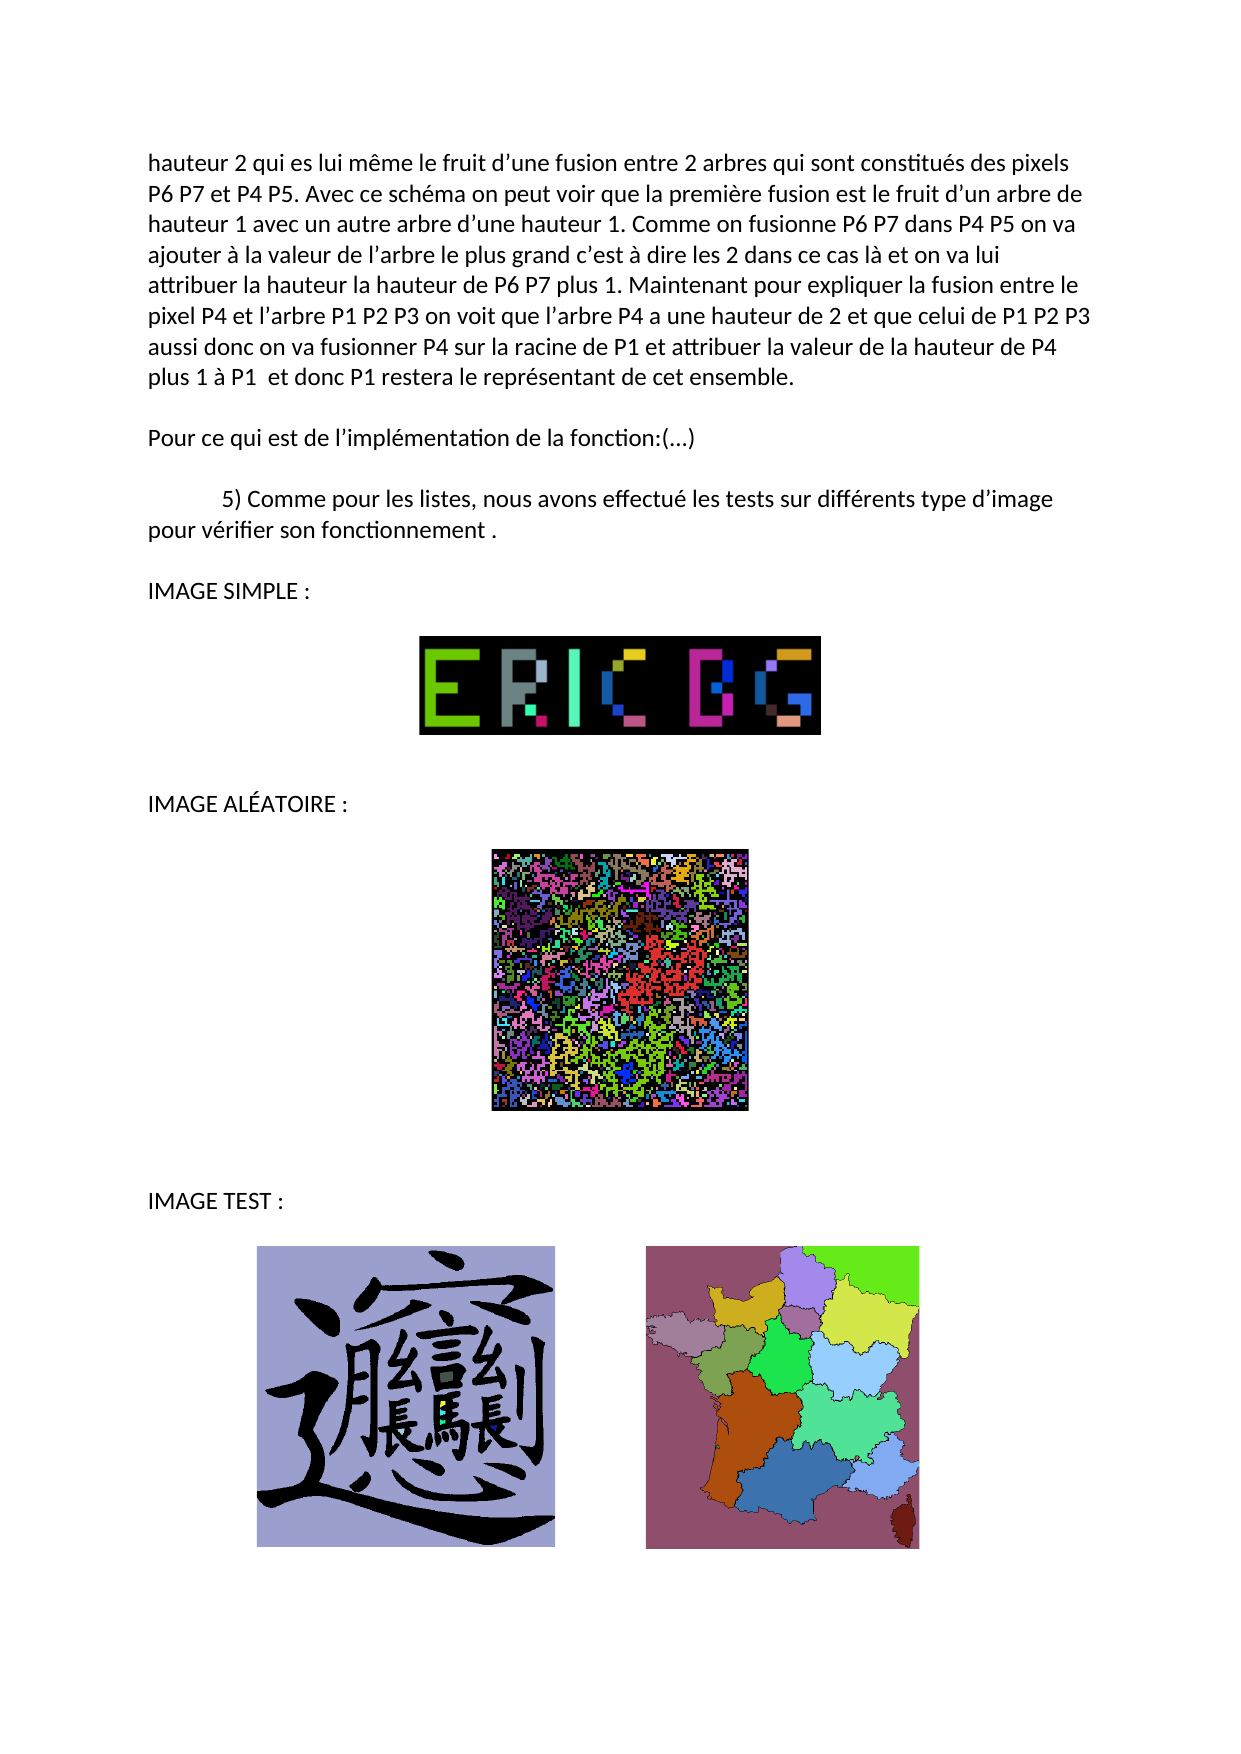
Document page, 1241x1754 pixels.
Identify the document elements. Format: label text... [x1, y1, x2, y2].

picture [491, 849, 749, 1111]
text IMAGE SIMPLE : [148, 575, 1093, 605]
text IMAGE TEST : [148, 1185, 1093, 1216]
list hauteur 2 qui es lui même le fruit d’une fusion entre 2 arbres qui sont constitués des pixels P6 P7 et P4 P5. Avec ce schéma on peut voir que la première fusion est le fruit d’un arbre de hauteur 1 avec un autre arbre d’une hauteur 1. Comme on fusionne P6 P7 dans P4 P5 on va ajouter à la valeur de l’arbre le plus grand c’est à dire les 2 dans ce cas là et on va lui attribuer la hauteur la hauteur de P6 P7 plus 1. Maintenant pour expliquer la fusion entre le pixel P4 et l’arbre P1 P2 P3 on voit que l’arbre P4 a une hauteur de 2 et que celui de P1 P2 P3 aussi donc on va fusionner P4 sur la racine de P1 et attribuer la valeur de la hauteur de P4 plus 1 à P1 et donc P1 restera le représentant de cet ensemble. [148, 148, 1093, 392]
picture [256, 1246, 556, 1547]
text IMAGE ALÉATOIRE : [148, 788, 1093, 819]
picture [645, 1246, 920, 1549]
picture [419, 636, 821, 735]
text 5) Comme pour les listes, nous avons effectué les tests sur différents type d’image pour vérifier son fonctionnement . [148, 483, 1093, 544]
list Pour ce qui est de l’implémentation de la fonction:(...) [148, 422, 1093, 453]
